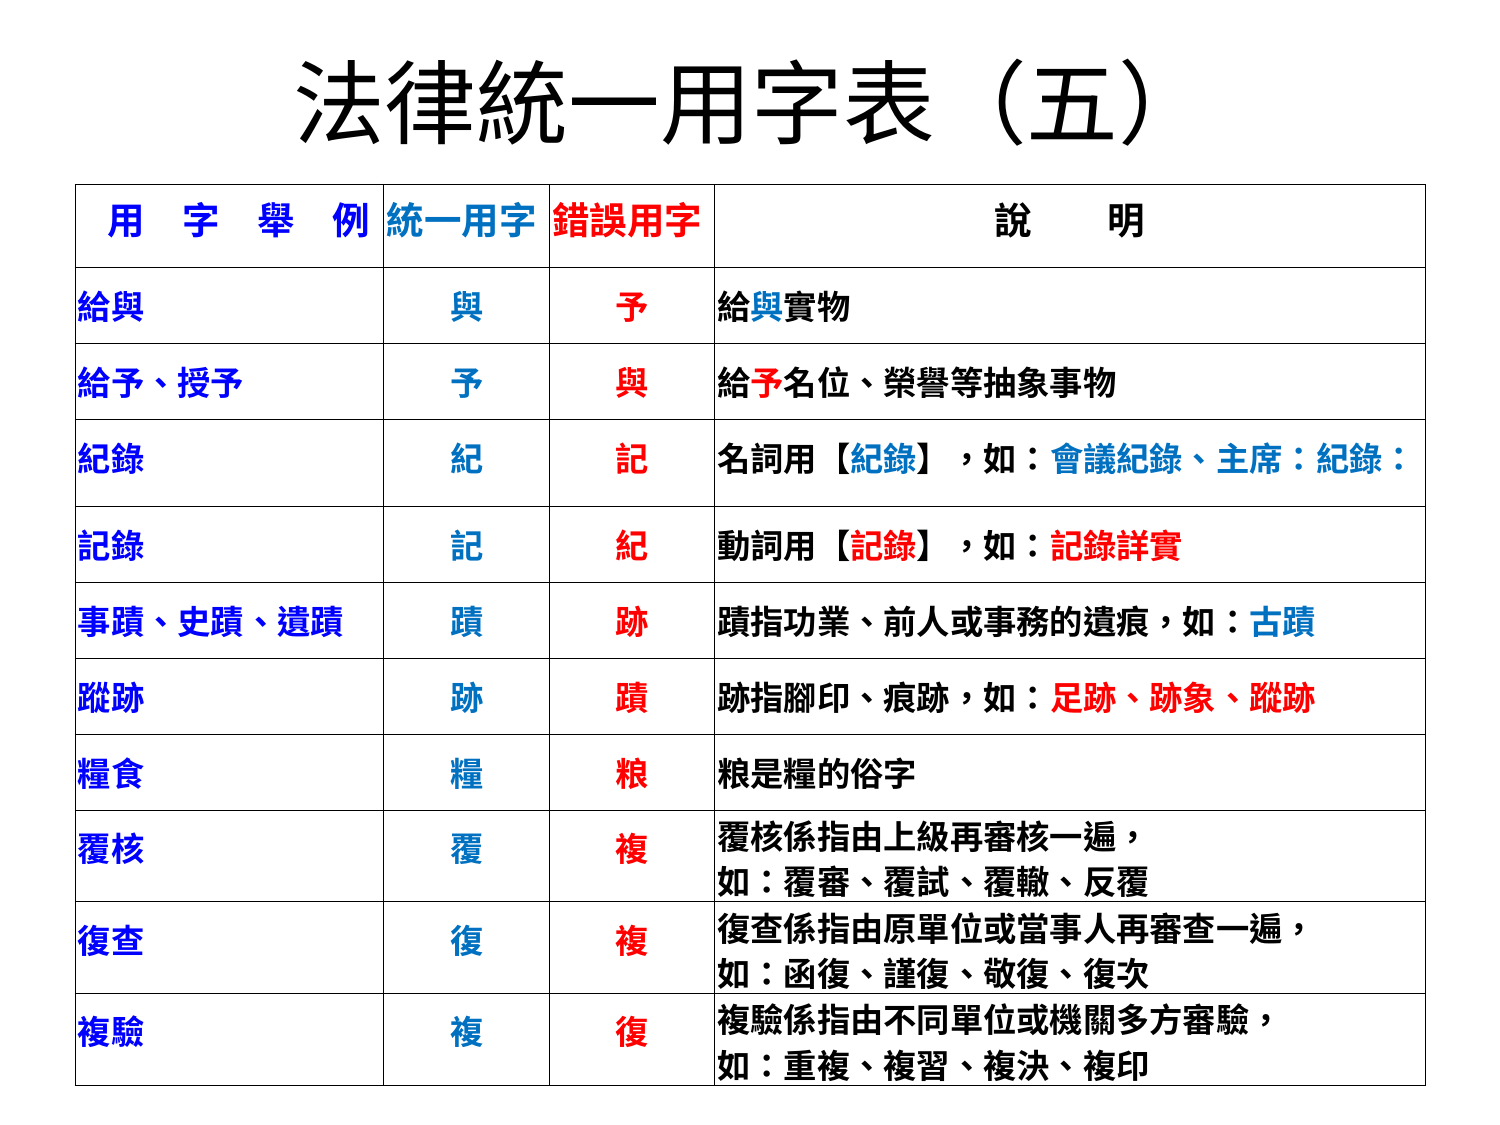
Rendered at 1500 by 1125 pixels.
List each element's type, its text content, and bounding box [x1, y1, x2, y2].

table_cell 跡 [384, 659, 549, 734]
table_cell 復 [550, 994, 714, 1085]
table_cell 動詞用【記錄】，如：記錄詳實 [715, 507, 1425, 582]
table_cell 記 [384, 507, 549, 582]
table_cell 複 [384, 994, 549, 1085]
table_cell 複 [550, 902, 714, 993]
table_cell 給予名位、榮譽等抽象事物 [715, 344, 1425, 419]
table_cell 復查係指由原單位或當事人再審查一遍， 如：函復、謹復、敬復、復次 [715, 902, 1425, 993]
table_cell 蹟指功業、前人或事務的遺痕，如：古蹟 [715, 583, 1425, 658]
table_header 統一用字 [384, 185, 549, 267]
table_cell 與 [384, 268, 549, 343]
table_cell 跡 [550, 583, 714, 658]
table_cell 紀 [550, 507, 714, 582]
table_cell 糧 [384, 735, 549, 810]
table_cell 與 [550, 344, 714, 419]
table_cell 蹤跡 [76, 659, 383, 734]
table_cell 覆核 [76, 811, 383, 901]
table_cell 複驗係指由不同單位或機關多方審驗， 如：重複、複習、複決、複印 [715, 994, 1425, 1085]
table_cell 粮 [550, 735, 714, 810]
table_cell 粮是糧的俗字 [715, 735, 1425, 810]
table_cell 給與實物 [715, 268, 1425, 343]
table_cell 給予、授予 [76, 344, 383, 419]
table_cell 跡指腳印、痕跡，如：足跡、跡象、蹤跡 [715, 659, 1425, 734]
table_cell 予 [550, 268, 714, 343]
table_cell 記 [550, 420, 714, 506]
table_cell 複驗 [76, 994, 383, 1085]
table_cell 復查 [76, 902, 383, 993]
table_header 用 字 舉 例 [76, 185, 383, 267]
table_cell 名詞用【紀錄】，如：會議紀錄、主席：紀錄： [715, 420, 1425, 506]
table_cell 覆 [384, 811, 549, 901]
table_cell 記錄 [76, 507, 383, 582]
table_cell 糧食 [76, 735, 383, 810]
table_cell 紀錄 [76, 420, 383, 506]
table_cell 予 [384, 344, 549, 419]
table_cell 蹟 [550, 659, 714, 734]
table_cell 紀 [384, 420, 549, 506]
table_cell 蹟 [384, 583, 549, 658]
table_cell 事蹟、史蹟、遺蹟 [76, 583, 383, 658]
table_cell 復 [384, 902, 549, 993]
table_cell 給與 [76, 268, 383, 343]
table_header 說 明 [715, 185, 1425, 267]
title 法律統一用字表（五） [76, 30, 1427, 171]
table_cell 複 [550, 811, 714, 901]
table_header 錯誤用字 [550, 185, 714, 267]
table_cell 覆核係指由上級再審核一遍， 如：覆審、覆試、覆轍、反覆 [715, 811, 1425, 901]
